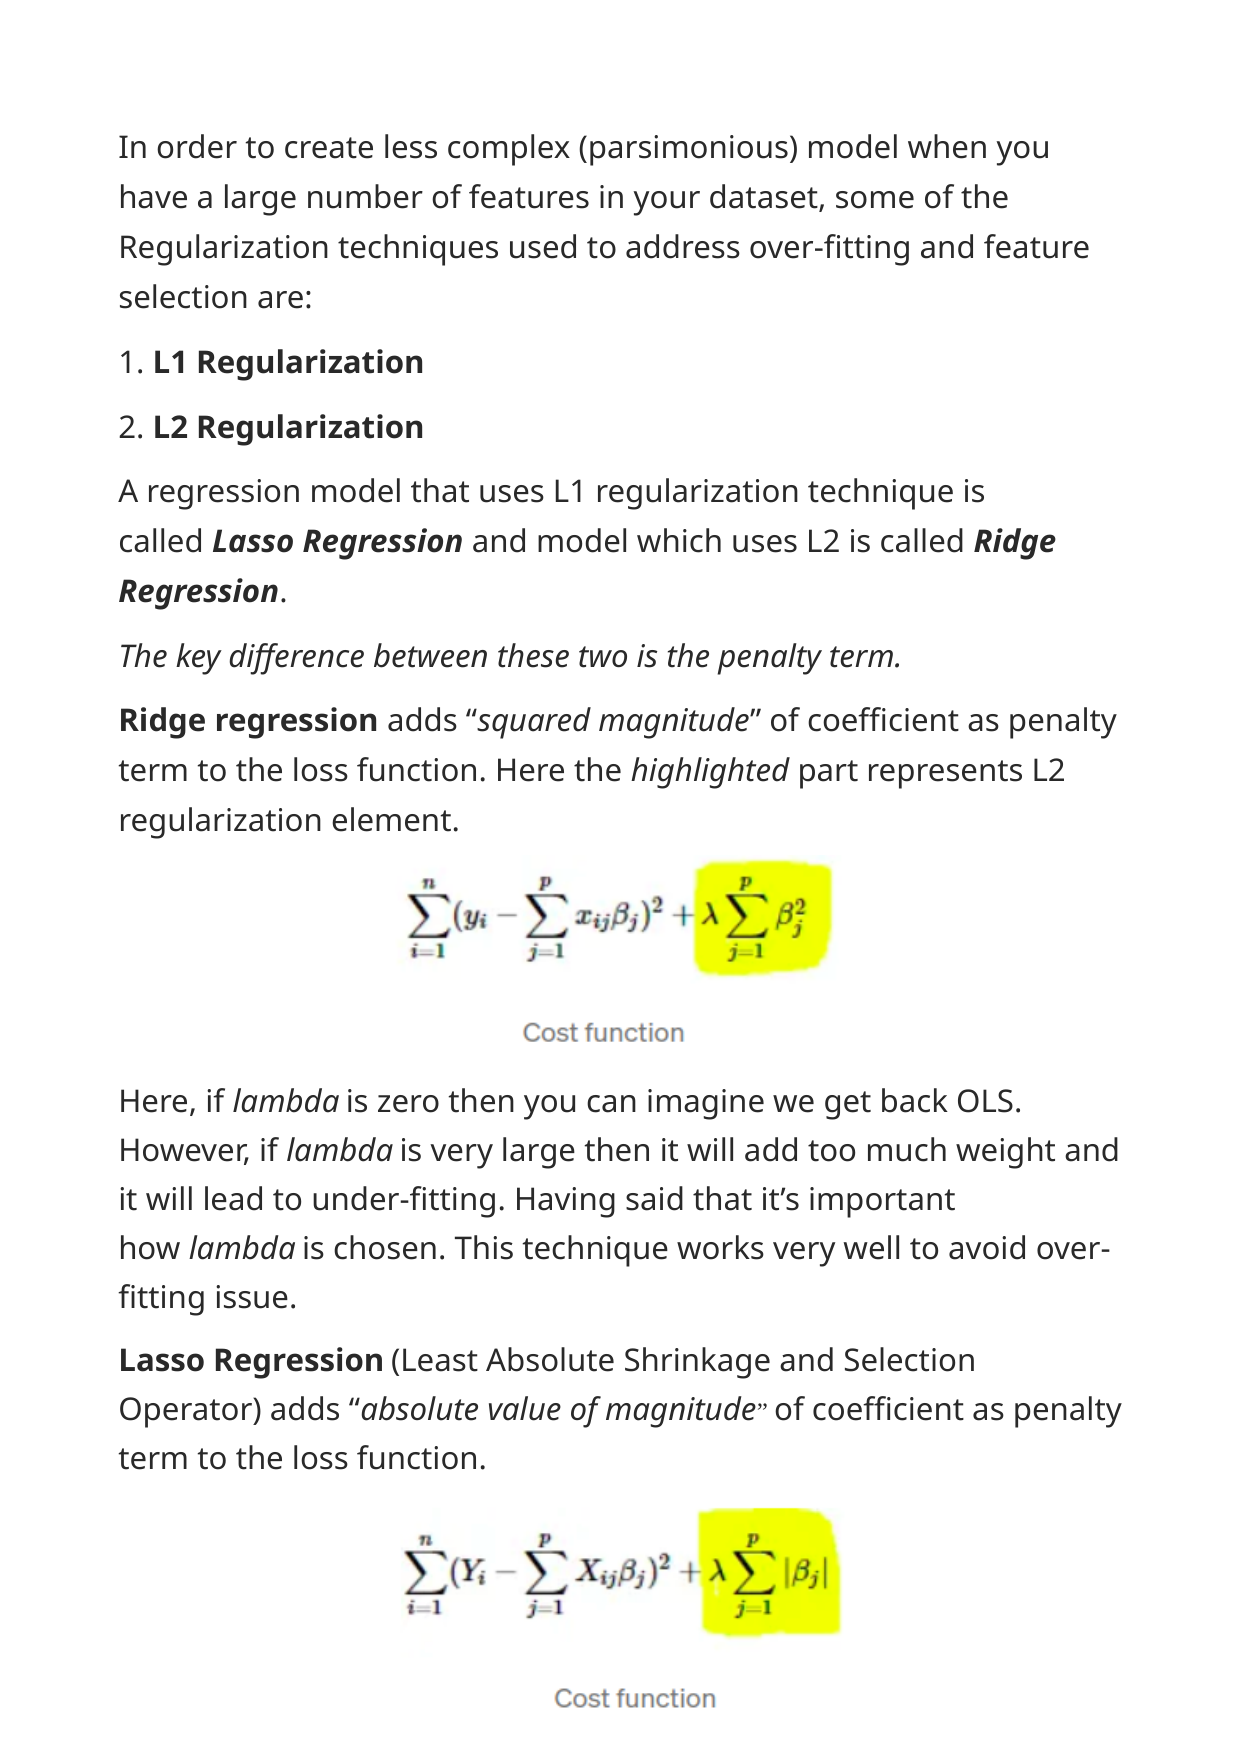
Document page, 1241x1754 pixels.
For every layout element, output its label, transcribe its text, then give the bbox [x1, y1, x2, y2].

text Ridge regression adds “squared magnitude” of coefficient as penalty term to the loss function. Here the highlighted part represents L2 regularization element. [118, 691, 1122, 841]
text In order to create less complex (parsimonious) model when you have a large number of features in your dataset, some of the Regularization techniques used to address over-fitting and feature selection are: [118, 118, 1122, 318]
text A regression model that uses L1 regularization technique is called Lasso Regression and model which uses L2 is called Ridge Regression. [118, 462, 1122, 612]
text Here, if lambda is zero then you can imagine we get back OLS. However, if lambda is very large then it will add too much weight and it will lead to under-fitting. Having said that it’s important how lambda is chosen. This technique works very well to avoid over-fitting issue. [118, 1079, 1122, 1317]
text Lasso Regression (Least Absolute Shrinkage and Selection Operator) adds “absolute value of magnitude” of coefficient as penalty term to the loss function. [118, 1338, 1122, 1479]
text The key difference between these two is the penalty term. [118, 626, 1122, 676]
picture [392, 1500, 848, 1714]
text 1. L1 Regularization [118, 333, 1122, 383]
text 2. L2 Regularization [118, 397, 1122, 447]
picture [395, 855, 845, 1053]
